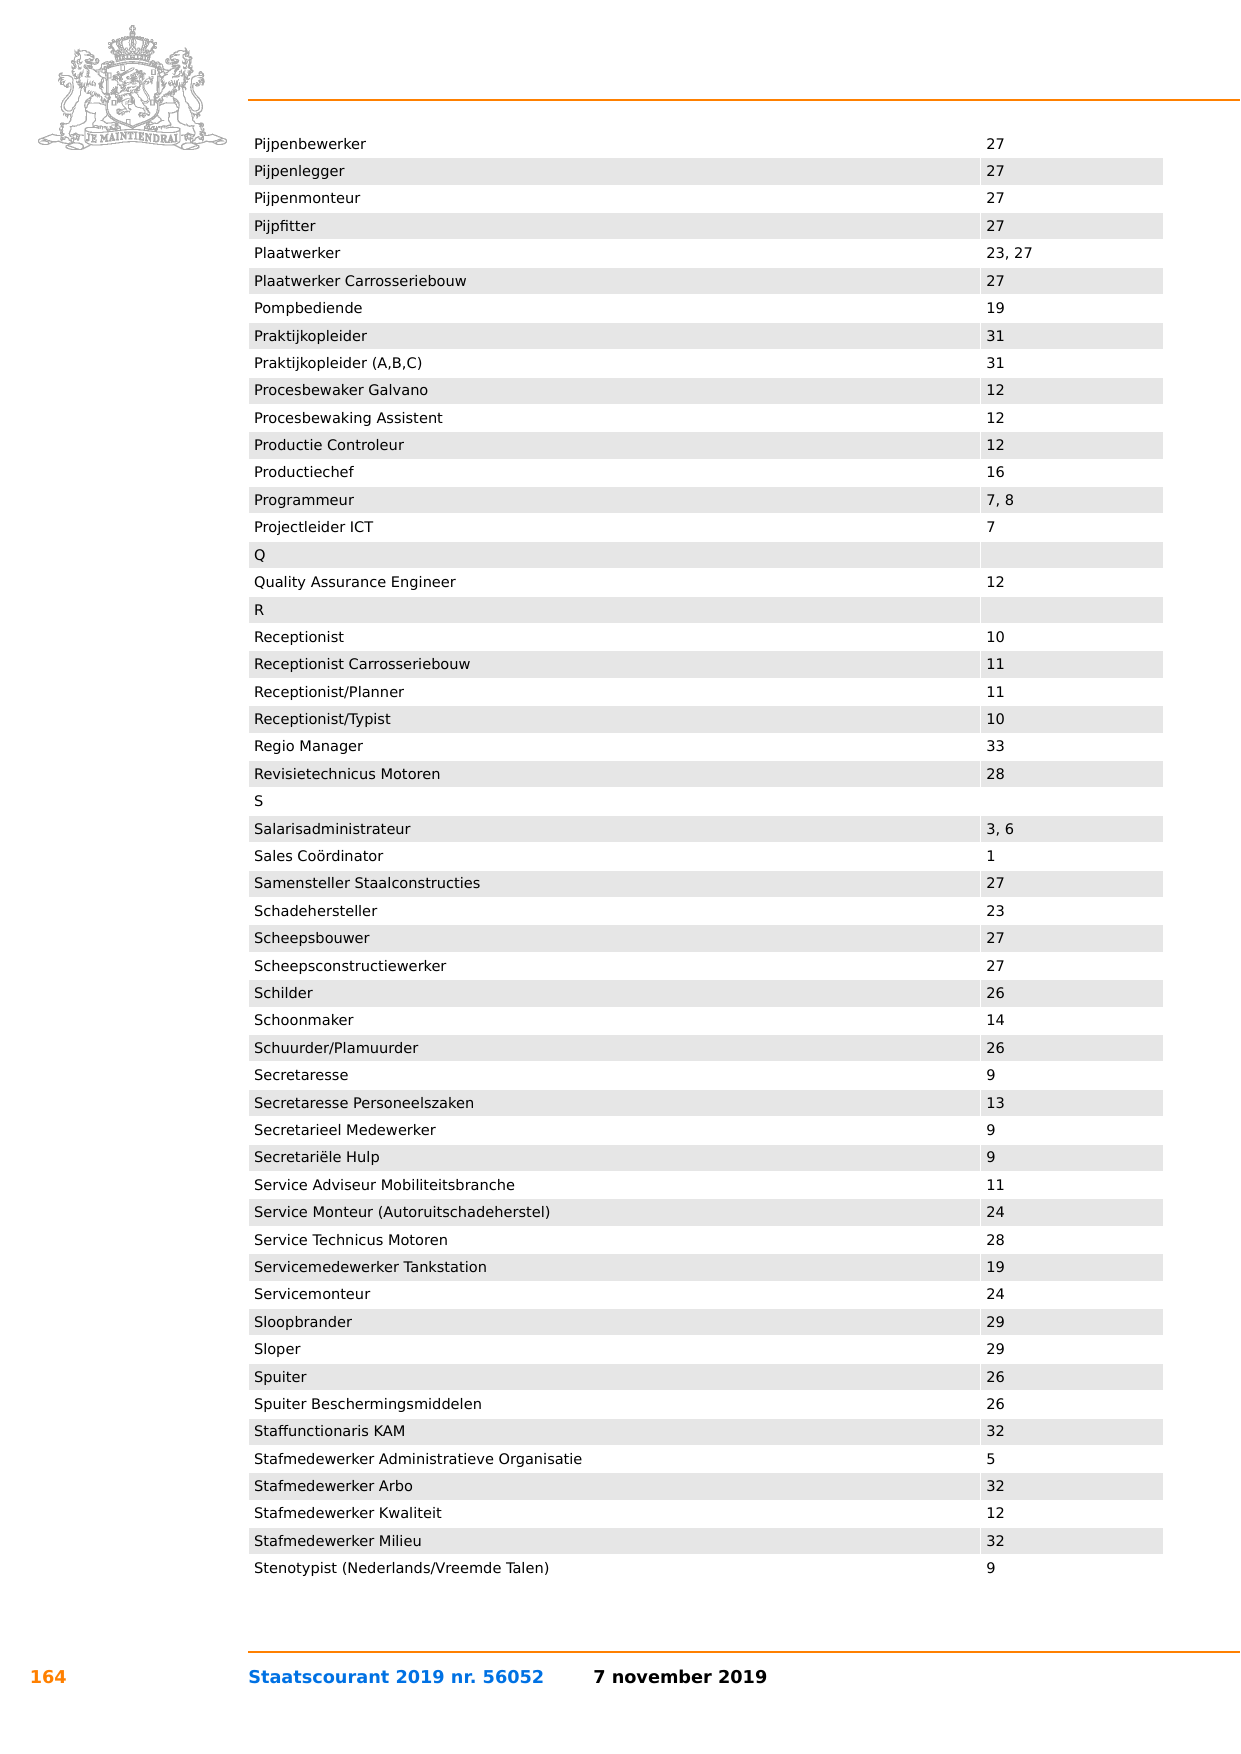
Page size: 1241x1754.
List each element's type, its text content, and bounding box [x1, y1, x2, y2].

table_cell 12 [981, 569, 1163, 596]
table_cell 28 [981, 1227, 1163, 1253]
table_cell [981, 542, 1163, 568]
table_cell 23, 27 [981, 241, 1163, 267]
table_cell 9 [981, 1556, 1163, 1582]
table_cell 7 [981, 515, 1163, 541]
table_cell 31 [981, 323, 1163, 349]
table_cell R [249, 597, 980, 623]
table_cell 27 [981, 186, 1163, 212]
table_cell Plaatwerker [249, 241, 980, 267]
table_cell Servicemonteur [249, 1282, 980, 1308]
table_cell Schoonmaker [249, 1008, 980, 1034]
table_cell 16 [981, 460, 1163, 486]
table_cell Q [249, 542, 980, 568]
table_cell 13 [981, 1090, 1163, 1116]
table_cell Secretaresse Personeelszaken [249, 1090, 980, 1116]
table_cell Secretarieel Medewerker [249, 1117, 980, 1143]
table_cell 10 [981, 624, 1163, 650]
table_cell 23 [981, 898, 1163, 924]
table_cell 11 [981, 1172, 1163, 1198]
table_cell Salarisadministrateur [249, 816, 980, 842]
table_cell 27 [981, 268, 1163, 294]
table_cell 9 [981, 1117, 1163, 1143]
table_cell Scheepsconstructiewerker [249, 953, 980, 979]
table_cell [981, 789, 1163, 815]
table_cell 12 [981, 432, 1163, 459]
table_cell 11 [981, 679, 1163, 705]
table_cell 26 [981, 1364, 1163, 1390]
table_cell 12 [981, 1501, 1163, 1527]
table_cell 32 [981, 1473, 1163, 1500]
table_cell Stafmedewerker Administratieve Organisatie [249, 1446, 980, 1472]
table_cell 27 [981, 213, 1163, 239]
table_cell Sales Coördinator [249, 843, 980, 869]
table_cell Receptionist Carrosseriebouw [249, 651, 980, 678]
table_cell Procesbewaking Assistent [249, 405, 980, 431]
table_cell Pijpenlegger [249, 158, 980, 185]
table_cell 29 [981, 1309, 1163, 1335]
table_cell 9 [981, 1063, 1163, 1089]
table_cell Service Adviseur Mobiliteitsbranche [249, 1172, 980, 1198]
table_cell Schilder [249, 980, 980, 1007]
table_cell Pijpenbewerker [249, 131, 980, 157]
table_cell Regio Manager [249, 734, 980, 760]
table_cell Stenotypist (Nederlands/Vreemde Talen) [249, 1556, 980, 1582]
table_cell 33 [981, 734, 1163, 760]
table_cell Secretaresse [249, 1063, 980, 1089]
table_cell 28 [981, 761, 1163, 787]
table_cell 3, 6 [981, 816, 1163, 842]
table_cell S [249, 789, 980, 815]
table_cell 31 [981, 350, 1163, 376]
table_cell Programmeur [249, 487, 980, 513]
table_cell 27 [981, 925, 1163, 952]
picture [38, 25, 227, 150]
table_cell 9 [981, 1145, 1163, 1171]
table_cell 1 [981, 843, 1163, 869]
table_cell 27 [981, 131, 1163, 157]
table_cell Pijpfitter [249, 213, 980, 239]
table_cell 12 [981, 378, 1163, 404]
table_cell Receptionist/Typist [249, 706, 980, 733]
table_cell 11 [981, 651, 1163, 678]
table_cell Samensteller Staalconstructies [249, 871, 980, 897]
table_cell Praktijkopleider (A,B,C) [249, 350, 980, 376]
table_cell Praktijkopleider [249, 323, 980, 349]
table_cell Pompbediende [249, 295, 980, 322]
table_cell 27 [981, 158, 1163, 185]
table_cell 26 [981, 1035, 1163, 1061]
table_cell Sloopbrander [249, 1309, 980, 1335]
table_cell 26 [981, 980, 1163, 1007]
table_cell Schuurder/Plamuurder [249, 1035, 980, 1061]
table_cell Staffunctionaris KAM [249, 1419, 980, 1445]
table_cell 12 [981, 405, 1163, 431]
table_cell Receptionist [249, 624, 980, 650]
table_cell Service Monteur (Autoruitschadeherstel) [249, 1199, 980, 1226]
table_cell Service Technicus Motoren [249, 1227, 980, 1253]
table_cell 24 [981, 1282, 1163, 1308]
table_cell Receptionist/Planner [249, 679, 980, 705]
table_cell Secretariële Hulp [249, 1145, 980, 1171]
table_cell Sloper [249, 1336, 980, 1363]
table_cell Spuiter Beschermingsmiddelen [249, 1391, 980, 1417]
table_cell 32 [981, 1419, 1163, 1445]
table_cell 29 [981, 1336, 1163, 1363]
table_cell Pijpenmonteur [249, 186, 980, 212]
table_cell 10 [981, 706, 1163, 733]
table_cell Quality Assurance Engineer [249, 569, 980, 596]
table_cell Productie Controleur [249, 432, 980, 459]
table_cell Servicemedewerker Tankstation [249, 1254, 980, 1281]
table_cell Productiechef [249, 460, 980, 486]
table_cell 32 [981, 1528, 1163, 1554]
table_cell Plaatwerker Carrosseriebouw [249, 268, 980, 294]
table_cell Scheepsbouwer [249, 925, 980, 952]
table_cell 19 [981, 295, 1163, 322]
table_cell Spuiter [249, 1364, 980, 1390]
table_cell Schadehersteller [249, 898, 980, 924]
table_cell 5 [981, 1446, 1163, 1472]
table_cell Procesbewaker Galvano [249, 378, 980, 404]
table_cell [981, 597, 1163, 623]
table_cell 27 [981, 953, 1163, 979]
table_cell Stafmedewerker Kwaliteit [249, 1501, 980, 1527]
table_cell 14 [981, 1008, 1163, 1034]
table_cell 7, 8 [981, 487, 1163, 513]
table_cell Projectleider ICT [249, 515, 980, 541]
table_cell 26 [981, 1391, 1163, 1417]
table_cell 19 [981, 1254, 1163, 1281]
table_cell Stafmedewerker Arbo [249, 1473, 980, 1500]
table_cell 24 [981, 1199, 1163, 1226]
table_cell 27 [981, 871, 1163, 897]
table_cell Revisietechnicus Motoren [249, 761, 980, 787]
table_cell Stafmedewerker Milieu [249, 1528, 980, 1554]
